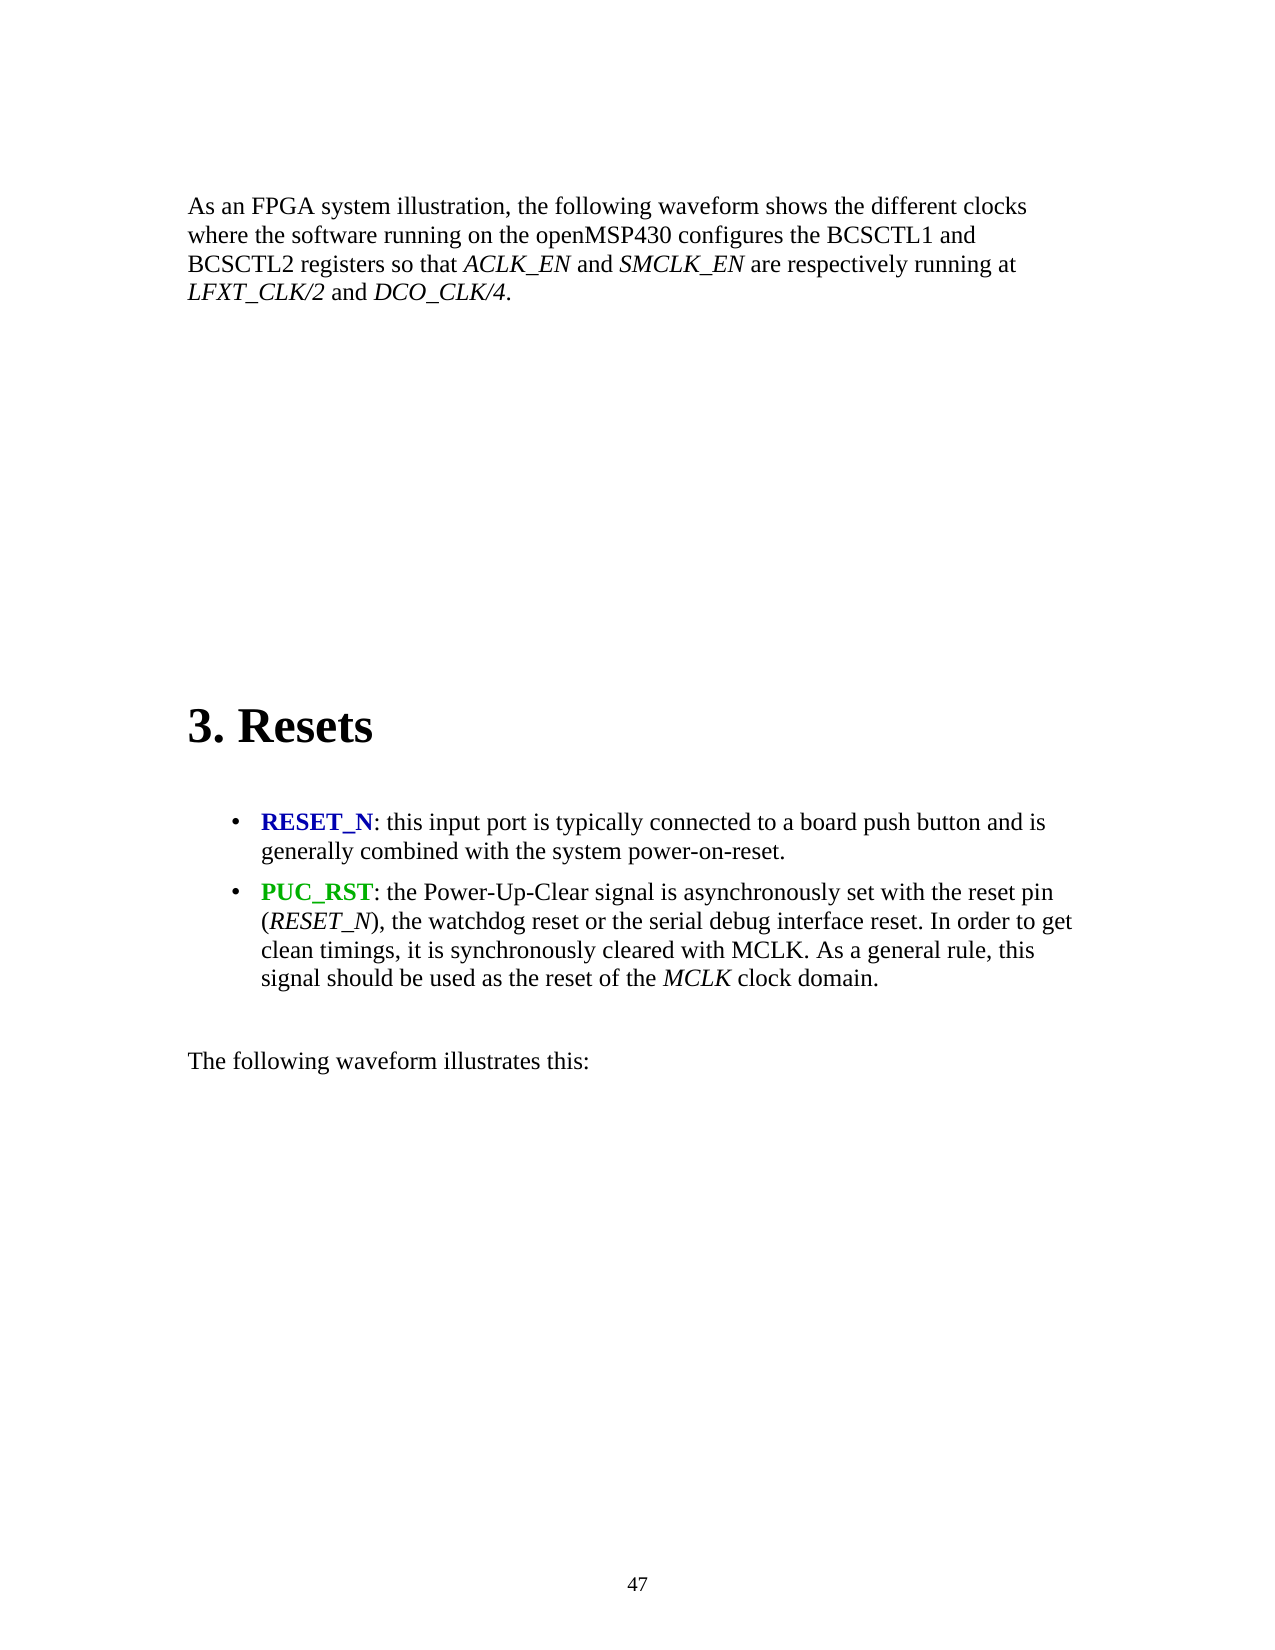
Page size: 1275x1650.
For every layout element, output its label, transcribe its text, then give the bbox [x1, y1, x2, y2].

list RESET_N: this input port is typically connected to a board push button and is generally combined with the system power-on-reset. [231, 807, 1088, 865]
list PUC_RST: the Power-Up-Clear signal is asynchronously set with the reset pin (RESET_N), the watchdog reset or the serial debug interface reset. In order to get clean timings, it is synchronously cleared with MCLK. As a general rule, this signal should be used as the reset of the MCLK clock domain. [231, 877, 1088, 992]
text The following waveform illustrates this: [187, 1046, 1088, 1075]
text As an FPGA system illustration, the following waveform shows the different clocks where the software running on the openMSP430 configures the BCSCTL1 and BCSCTL2 registers so that ACLK_EN and SMCLK_EN are respectively running at LFXT_CLK/2 and DCO_CLK/4. [187, 191, 1088, 306]
text 3. Resets [187, 389, 1088, 753]
